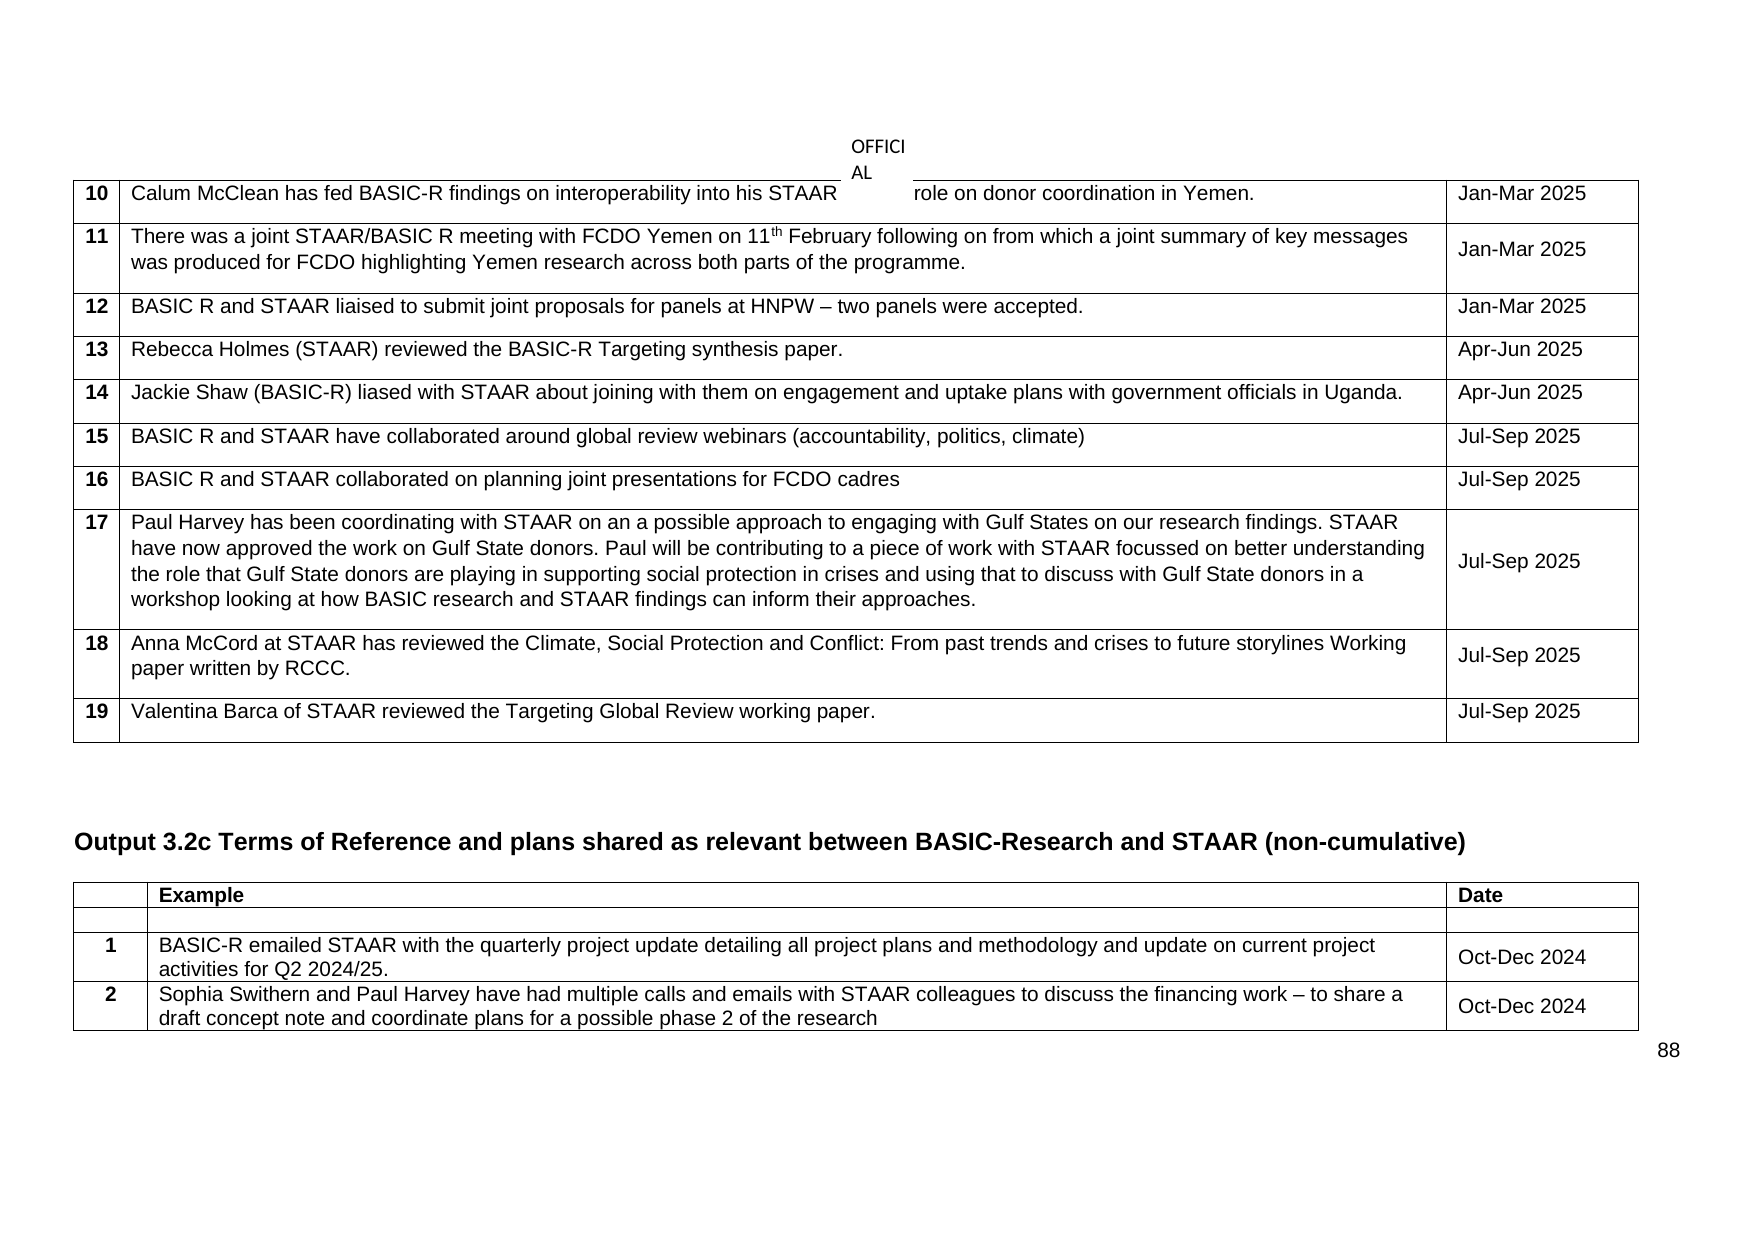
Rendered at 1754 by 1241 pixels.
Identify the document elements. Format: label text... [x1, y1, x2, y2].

table_cell 12 [74, 294, 119, 336]
table_cell Valentina Barca of STAAR reviewed the Targeting Global Review working paper. [120, 699, 1446, 742]
table_cell Oct-Dec 2024 [1447, 933, 1638, 981]
table_cell [1447, 908, 1638, 932]
table_cell There was a joint STAAR/BASIC R meeting with FCDO Yemen on 11th February following on from which a joint summary of key messages was produced for FCDO highlighting Yemen research across both parts of the programme. [120, 224, 1446, 292]
table_cell Jan-Mar 2025 [1447, 181, 1638, 223]
table_cell Jul-Sep 2025 [1447, 699, 1638, 742]
table_cell Rebecca Holmes (STAAR) reviewed the BASIC-R Targeting synthesis paper. [120, 337, 1446, 379]
table_header Date [1447, 883, 1638, 907]
table_cell Jan-Mar 2025 [1447, 294, 1638, 336]
table_cell Sophia Swithern and Paul Harvey have had multiple calls and emails with STAAR colleagues to discuss the financing work – to share a draft concept note and coordinate plans for a possible phase 2 of the research [148, 982, 1446, 1029]
table_cell Jul-Sep 2025 [1447, 630, 1638, 698]
table_header Example [148, 883, 1446, 907]
text Output 3.2c Terms of Reference and plans shared as relevant between BASIC-Research and STAAR (non-cumulative) [74, 826, 1680, 855]
table_cell Jul-Sep 2025 [1447, 467, 1638, 509]
table_cell Anna McCord at STAAR has reviewed the Climate, Social Protection and Conflict: From past trends and crises to future storylines Working paper written by RCCC. [120, 630, 1446, 698]
table_cell Paul Harvey has been coordinating with STAAR on an a possible approach to engaging with Gulf States on our research findings. STAAR have now approved the work on Gulf State donors. Paul will be contributing to a piece of work with STAAR focussed on better understanding the role that Gulf State donors are playing in supporting social protection in crises and using that to discuss with Gulf State donors in a workshop looking at how BASIC research and STAAR findings can inform their approaches. [120, 510, 1446, 629]
table_cell 11 [74, 224, 119, 292]
table_cell 13 [74, 337, 119, 379]
table_cell BASIC R and STAAR collaborated on planning joint presentations for FCDO cadres [120, 467, 1446, 509]
table_cell 17 [74, 510, 119, 629]
table_cell Jan-Mar 2025 [1447, 224, 1638, 292]
table_cell [74, 908, 147, 932]
table_cell Apr-Jun 2025 [1447, 337, 1638, 379]
table_cell BASIC R and STAAR liaised to submit joint proposals for panels at HNPW – two panels were accepted. [120, 294, 1446, 336]
table_cell [148, 908, 1446, 932]
table_cell Jul-Sep 2025 [1447, 424, 1638, 466]
table_cell 18 [74, 630, 119, 698]
table_cell 1 [74, 933, 147, 981]
table_cell Jackie Shaw (BASIC-R) liased with STAAR about joining with them on engagement and uptake plans with government officials in Uganda. [120, 380, 1446, 422]
table_cell Jul-Sep 2025 [1447, 510, 1638, 629]
table_cell 10 [74, 181, 119, 223]
table_header [74, 883, 147, 907]
table_cell 2 [74, 982, 147, 1029]
table_cell Calum McClean has fed BASIC-R findings on interoperability into his STAAR role on donor coordination in Yemen. [120, 181, 1446, 223]
table_cell Apr-Jun 2025 [1447, 380, 1638, 422]
table_cell BASIC R and STAAR have collaborated around global review webinars (accountability, politics, climate) [120, 424, 1446, 466]
table_cell BASIC-R emailed STAAR with the quarterly project update detailing all project plans and methodology and update on current project activities for Q2 2024/25. [148, 933, 1446, 981]
table_cell 14 [74, 380, 119, 422]
table_cell 15 [74, 424, 119, 466]
table_cell 16 [74, 467, 119, 509]
table_cell 19 [74, 699, 119, 742]
table_cell Oct-Dec 2024 [1447, 982, 1638, 1029]
